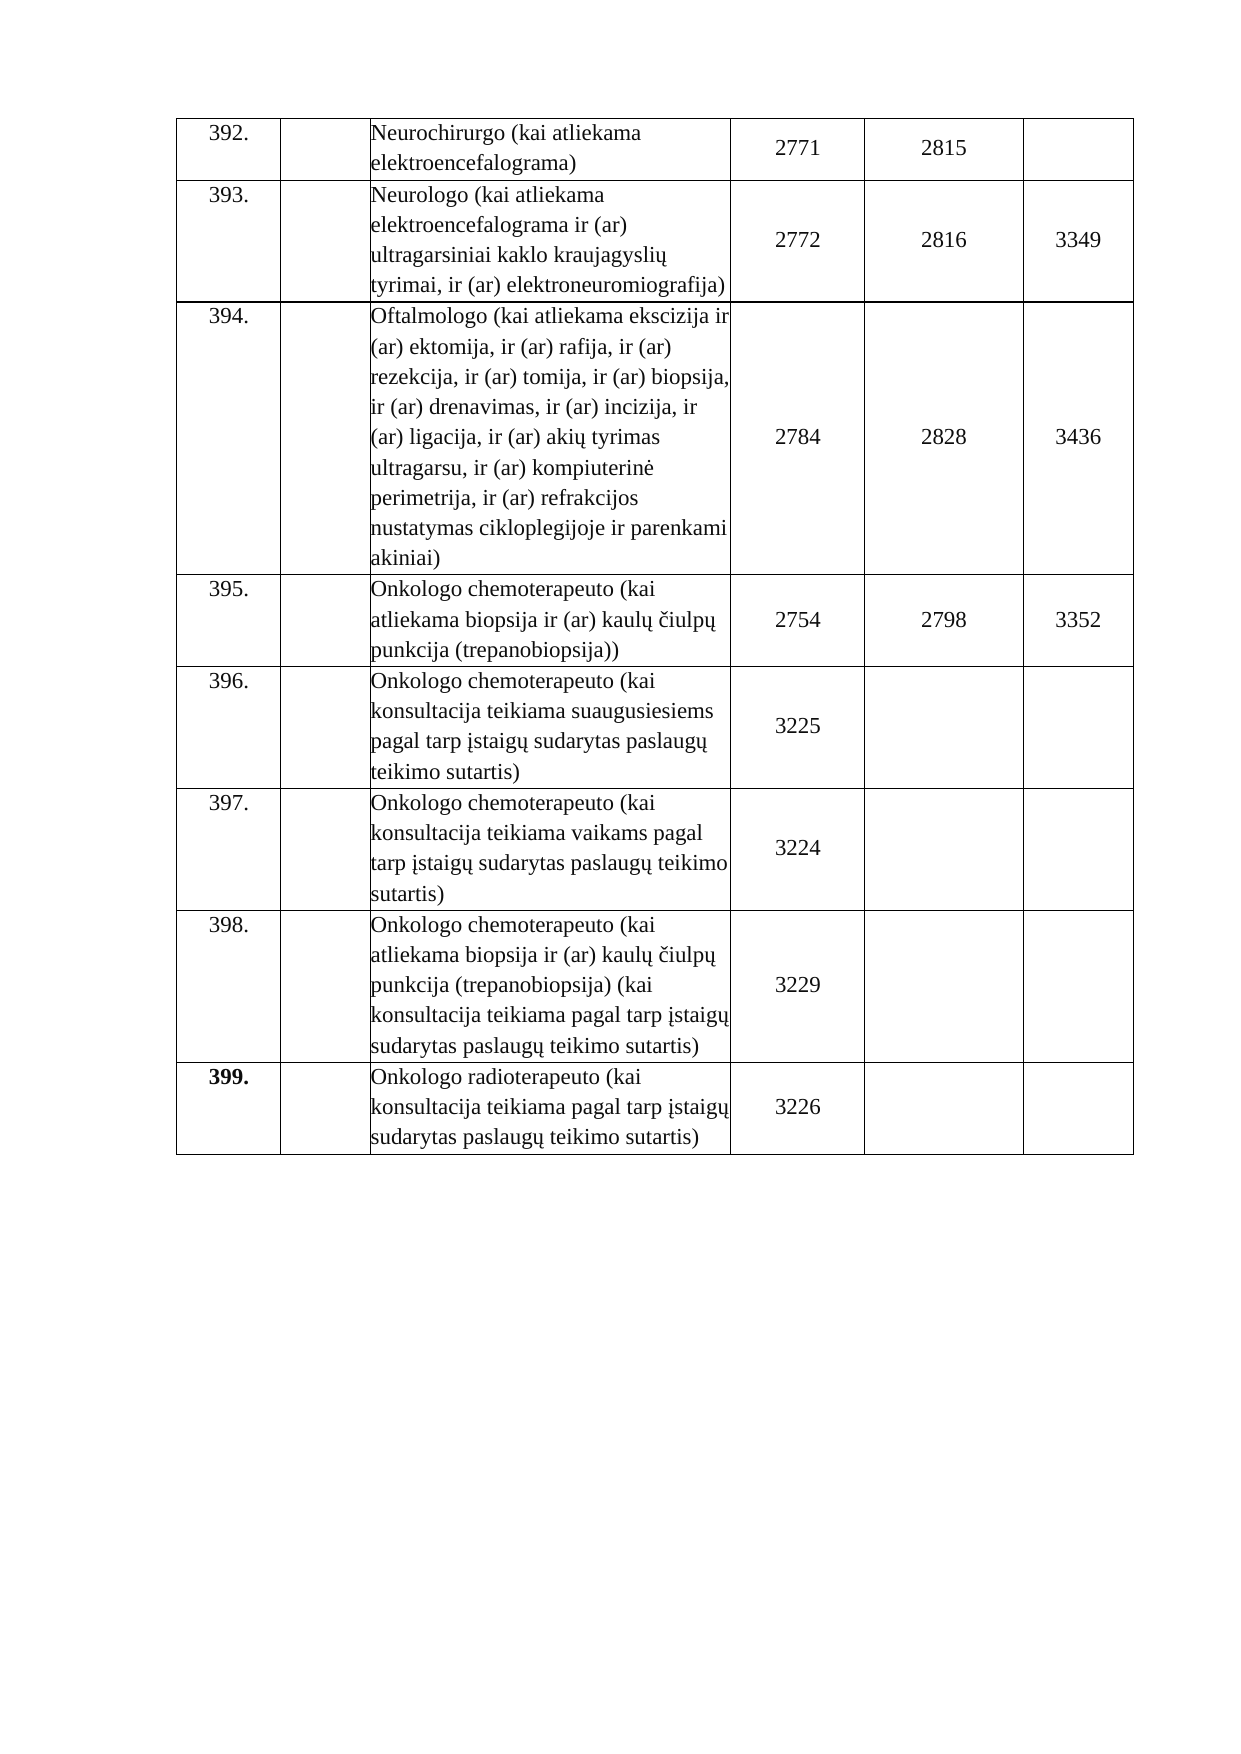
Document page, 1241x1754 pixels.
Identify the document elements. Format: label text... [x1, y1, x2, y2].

table_cell 398. [177, 911, 280, 1062]
table_cell [1134, 574, 1152, 666]
table_cell [1179, 910, 1240, 1062]
table_cell [1134, 118, 1152, 179]
table_cell Onkologo chemoterapeuto (kai konsultacija teikiama vaikams pagal tarp įstaigų sudarytas paslaugų teikimo sutartis) [371, 789, 730, 910]
table_cell 395. [177, 575, 280, 666]
table_cell [1161, 180, 1178, 301]
table_cell 394. [177, 303, 280, 574]
table_cell [1157, 1062, 1161, 1154]
table_cell [1179, 301, 1240, 574]
table_cell 3352 [1024, 575, 1133, 666]
table_cell [1024, 119, 1133, 179]
table_cell [1157, 180, 1161, 301]
table_cell 2815 [865, 119, 1023, 179]
table_cell [1134, 301, 1152, 574]
table_cell [1157, 666, 1161, 788]
table_cell 2828 [865, 303, 1023, 574]
table_cell Oftalmologo (kai atliekama ekscizija ir (ar) ektomija, ir (ar) rafija, ir (ar) rezekcija, ir (ar) tomija, ir (ar) biopsija, ir (ar) drenavimas, ir (ar) incizija, ir (ar) ligacija, ir (ar) akių tyrimas ultragarsu, ir (ar) kompiuterinė perimetrija, ir (ar) refrakcijos nustatymas cikloplegijoje ir parenkami akiniai) [371, 303, 730, 574]
table_cell [1179, 118, 1240, 179]
table_cell [1024, 667, 1133, 788]
table_cell [1179, 574, 1240, 666]
table_cell [1161, 574, 1178, 666]
table_cell [1152, 1062, 1157, 1154]
table_cell [1161, 788, 1178, 910]
table_cell 2798 [865, 575, 1023, 666]
table_cell Onkologo chemoterapeuto (kai atliekama biopsija ir (ar) kaulų čiulpų punkcija (trepanobiopsija)) [371, 575, 730, 666]
table_cell [1152, 788, 1157, 910]
table_cell [1152, 574, 1157, 666]
table_cell 2754 [731, 575, 864, 666]
table_cell [865, 911, 1023, 1062]
table_cell [1134, 180, 1152, 301]
table_cell [865, 1063, 1023, 1154]
table_cell [1157, 910, 1161, 1062]
table_cell [1161, 1062, 1178, 1154]
table_cell 3224 [731, 789, 864, 910]
table_cell 3225 [731, 667, 864, 788]
table_cell [281, 181, 370, 301]
table_cell 396. [177, 667, 280, 788]
table_cell 3349 [1024, 181, 1133, 301]
table_cell 2772 [731, 181, 864, 301]
table_cell [1152, 301, 1157, 574]
table_cell [1134, 1062, 1152, 1154]
table_cell [1161, 301, 1178, 574]
table_cell [281, 575, 370, 666]
table_cell 3226 [731, 1063, 864, 1154]
table_cell [1152, 910, 1157, 1062]
table_cell [1152, 180, 1157, 301]
table_cell [1134, 788, 1152, 910]
table_cell 397. [177, 789, 280, 910]
table_cell Onkologo chemoterapeuto (kai atliekama biopsija ir (ar) kaulų čiulpų punkcija (trepanobiopsija) (kai konsultacija teikiama pagal tarp įstaigų sudarytas paslaugų teikimo sutartis) [371, 911, 730, 1062]
table_cell [1024, 911, 1133, 1062]
table_cell [1179, 666, 1240, 788]
table_cell [1134, 666, 1152, 788]
table_cell [281, 789, 370, 910]
table_cell Neurologo (kai atliekama elektroencefalograma ir (ar) ultragarsiniai kaklo kraujagyslių tyrimai, ir (ar) elektroneuromiografija) [371, 181, 730, 301]
table_cell [1161, 666, 1178, 788]
table_cell 2771 [731, 119, 864, 179]
table_cell [1161, 118, 1178, 179]
table_cell [1024, 1063, 1133, 1154]
table_cell [1161, 910, 1178, 1062]
table_cell [1134, 910, 1152, 1062]
table_cell [281, 1063, 370, 1154]
table_cell [281, 303, 370, 574]
table_cell Onkologo radioterapeuto (kai konsultacija teikiama pagal tarp įstaigų sudarytas paslaugų teikimo sutartis) [371, 1063, 730, 1154]
table_cell [281, 911, 370, 1062]
table_cell [1157, 574, 1161, 666]
table_cell [1179, 180, 1240, 301]
table_cell 2816 [865, 181, 1023, 301]
table_cell [1152, 666, 1157, 788]
table_cell [1024, 789, 1133, 910]
table_cell [865, 667, 1023, 788]
table_cell [281, 667, 370, 788]
table_cell Neurochirurgo (kai atliekama elektroencefalograma) [371, 119, 730, 179]
table_cell [865, 789, 1023, 910]
table_cell 2784 [731, 303, 864, 574]
table_cell [281, 119, 370, 179]
table_cell [1179, 788, 1240, 910]
table_cell Onkologo chemoterapeuto (kai konsultacija teikiama suaugusiesiems pagal tarp įstaigų sudarytas paslaugų teikimo sutartis) [371, 667, 730, 788]
table_cell [1157, 301, 1161, 574]
table_cell 399. [177, 1063, 280, 1154]
table_cell 3436 [1024, 303, 1133, 574]
table_cell 393. [177, 181, 280, 301]
table_cell 392. [177, 119, 280, 179]
table_cell [1157, 788, 1161, 910]
table_cell [1157, 118, 1161, 179]
table_cell 3229 [731, 911, 864, 1062]
table_cell [1152, 118, 1157, 179]
table_cell [1179, 1062, 1240, 1154]
